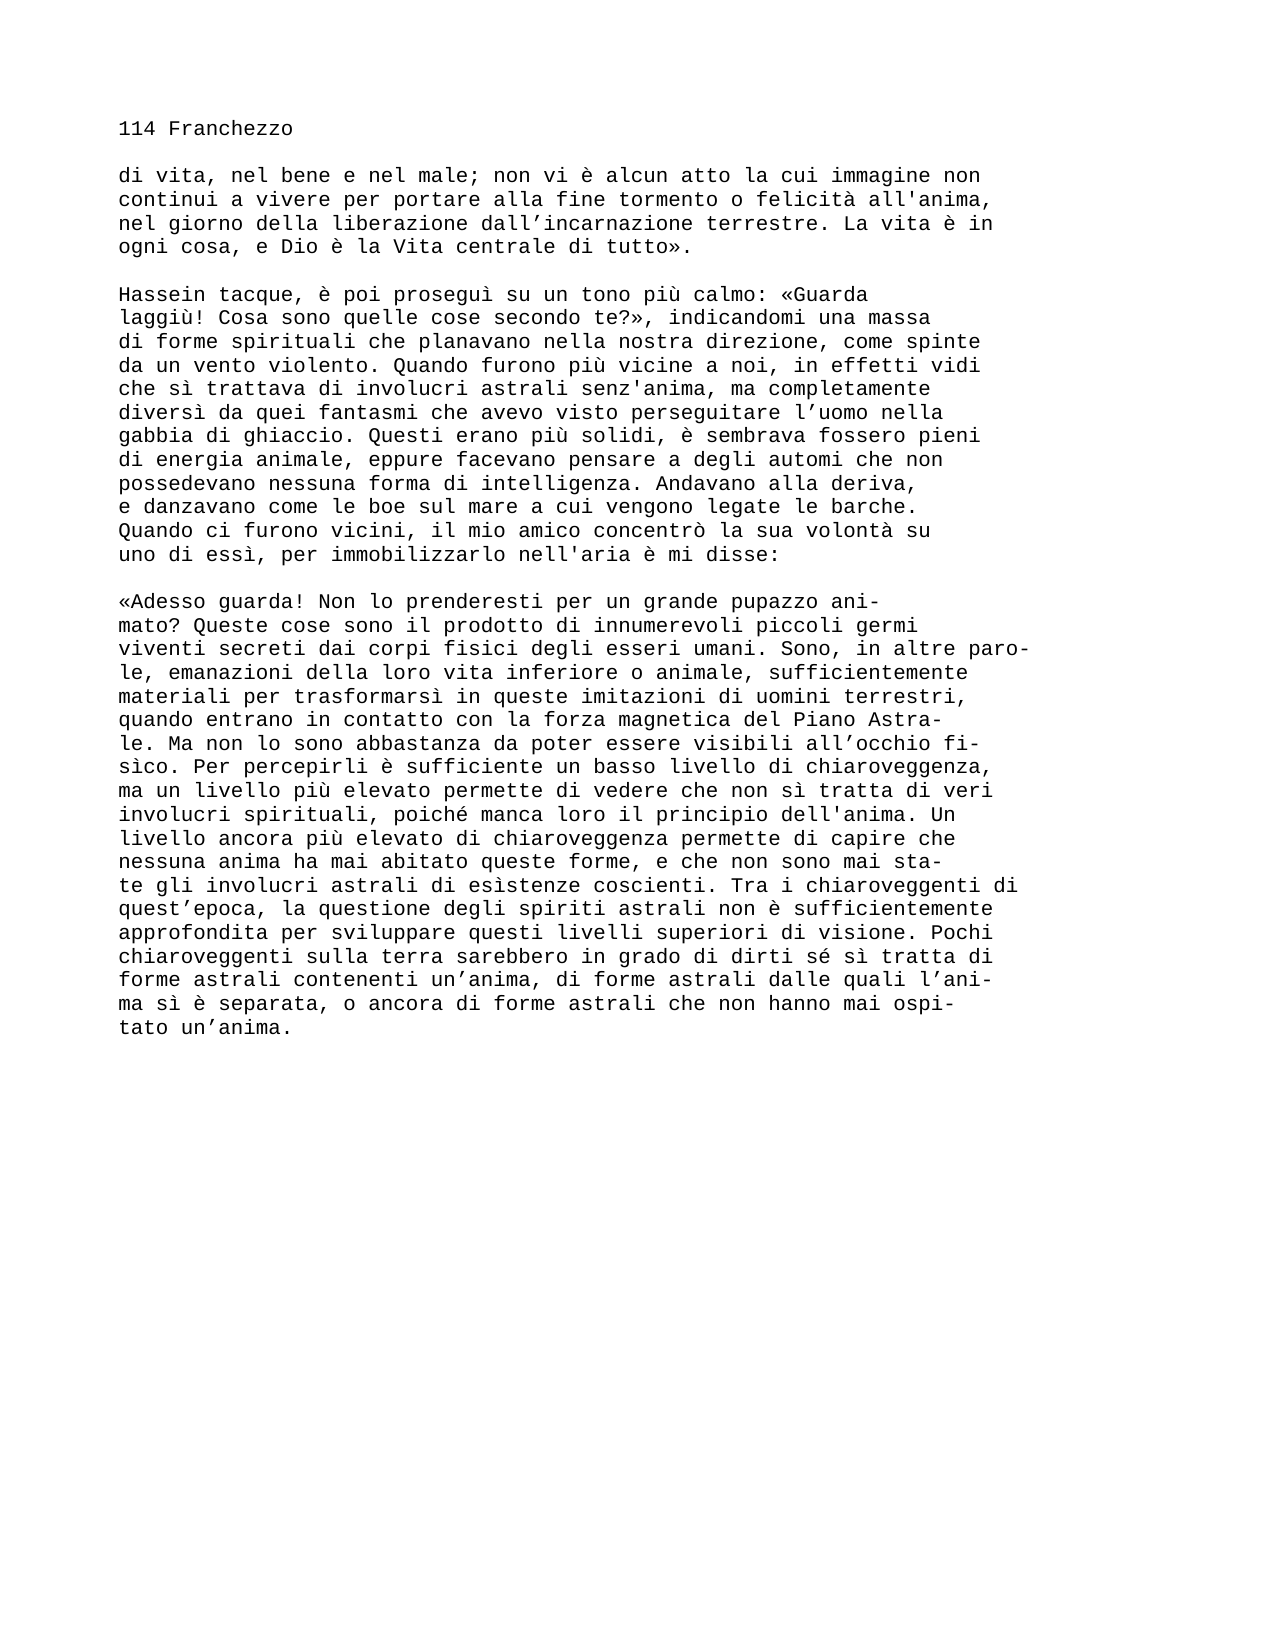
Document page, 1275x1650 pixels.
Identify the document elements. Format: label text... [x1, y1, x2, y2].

text da un vento violento. Quando furono più vicine a noi, in effetti vidi [118, 354, 1157, 378]
text te gli involucri astrali di esìstenze coscienti. Tra i chiaroveggenti di [118, 875, 1157, 898]
text Quando ci furono vicini, il mio amico concentrò la sua volontà su [118, 520, 1157, 544]
text di forme spirituali che planavano nella nostra direzione, come spinte [118, 331, 1157, 354]
text forme astrali contenenti un’anima, di forme astrali dalle quali l’ani- [118, 969, 1157, 993]
text che sì trattava di involucri astrali senz'anima, ma completamente [118, 378, 1157, 402]
text possedevano nessuna forma di intelligenza. Andavano alla deriva, [118, 473, 1157, 496]
text le, emanazioni della loro vita inferiore o animale, sufficientemente [118, 662, 1157, 686]
text viventi secreti dai corpi fisici degli esseri umani. Sono, in altre paro- [118, 638, 1157, 662]
text mato? Queste cose sono il prodotto di innumerevoli piccoli germi [118, 615, 1157, 638]
text tato un’anima. [118, 1017, 1157, 1040]
text involucri spirituali, poiché manca loro il principio dell'anima. Un [118, 804, 1157, 827]
text gabbia di ghiaccio. Questi erano più solidi, è sembrava fossero pieni [118, 426, 1157, 449]
text livello ancora più elevato di chiaroveggenza permette di capire che [118, 827, 1157, 851]
text uno di essì, per immobilizzarlo nell'aria è mi disse: [118, 544, 1157, 567]
text ma sì è separata, o ancora di forme astrali che non hanno mai ospi- [118, 993, 1157, 1017]
text nessuna anima ha mai abitato queste forme, e che non sono mai sta- [118, 851, 1157, 875]
text le. Ma non lo sono abbastanza da poter essere visibili all’occhio fi- [118, 733, 1157, 757]
text ma un livello più elevato permette di vedere che non sì tratta di veri [118, 780, 1157, 804]
text sìco. Per percepirli è sufficiente un basso livello di chiaroveggenza, [118, 757, 1157, 780]
text laggiù! Cosa sono quelle cose secondo te?», indicandomi una massa [118, 307, 1157, 331]
text approfondita per sviluppare questi livelli superiori di visione. Pochi [118, 922, 1157, 946]
text quest’epoca, la questione degli spiriti astrali non è sufficientemente [118, 898, 1157, 922]
text di vita, nel bene e nel male; non vi è alcun atto la cui immagine non [118, 165, 1157, 189]
text quando entrano in contatto con la forza magnetica del Piano Astra- [118, 709, 1157, 733]
text Hassein tacque, è poi proseguì su un tono più calmo: «Guarda [118, 284, 1157, 307]
text ogni cosa, e Dio è la Vita centrale di tutto». [118, 236, 1157, 260]
text 114 Franchezzo [118, 118, 1157, 142]
text nel giorno della liberazione dall’incarnazione terrestre. La vita è in [118, 213, 1157, 236]
text diversì da quei fantasmi che avevo visto perseguitare l’uomo nella [118, 402, 1157, 426]
text «Adesso guarda! Non lo prenderesti per un grande pupazzo ani- [118, 591, 1157, 615]
text e danzavano come le boe sul mare a cui vengono legate le barche. [118, 496, 1157, 520]
text materiali per trasformarsì in queste imitazioni di uomini terrestri, [118, 686, 1157, 709]
text di energia animale, eppure facevano pensare a degli automi che non [118, 449, 1157, 473]
text continui a vivere per portare alla fine tormento o felicità all'anima, [118, 189, 1157, 213]
text chiaroveggenti sulla terra sarebbero in grado di dirti sé sì tratta di [118, 946, 1157, 969]
